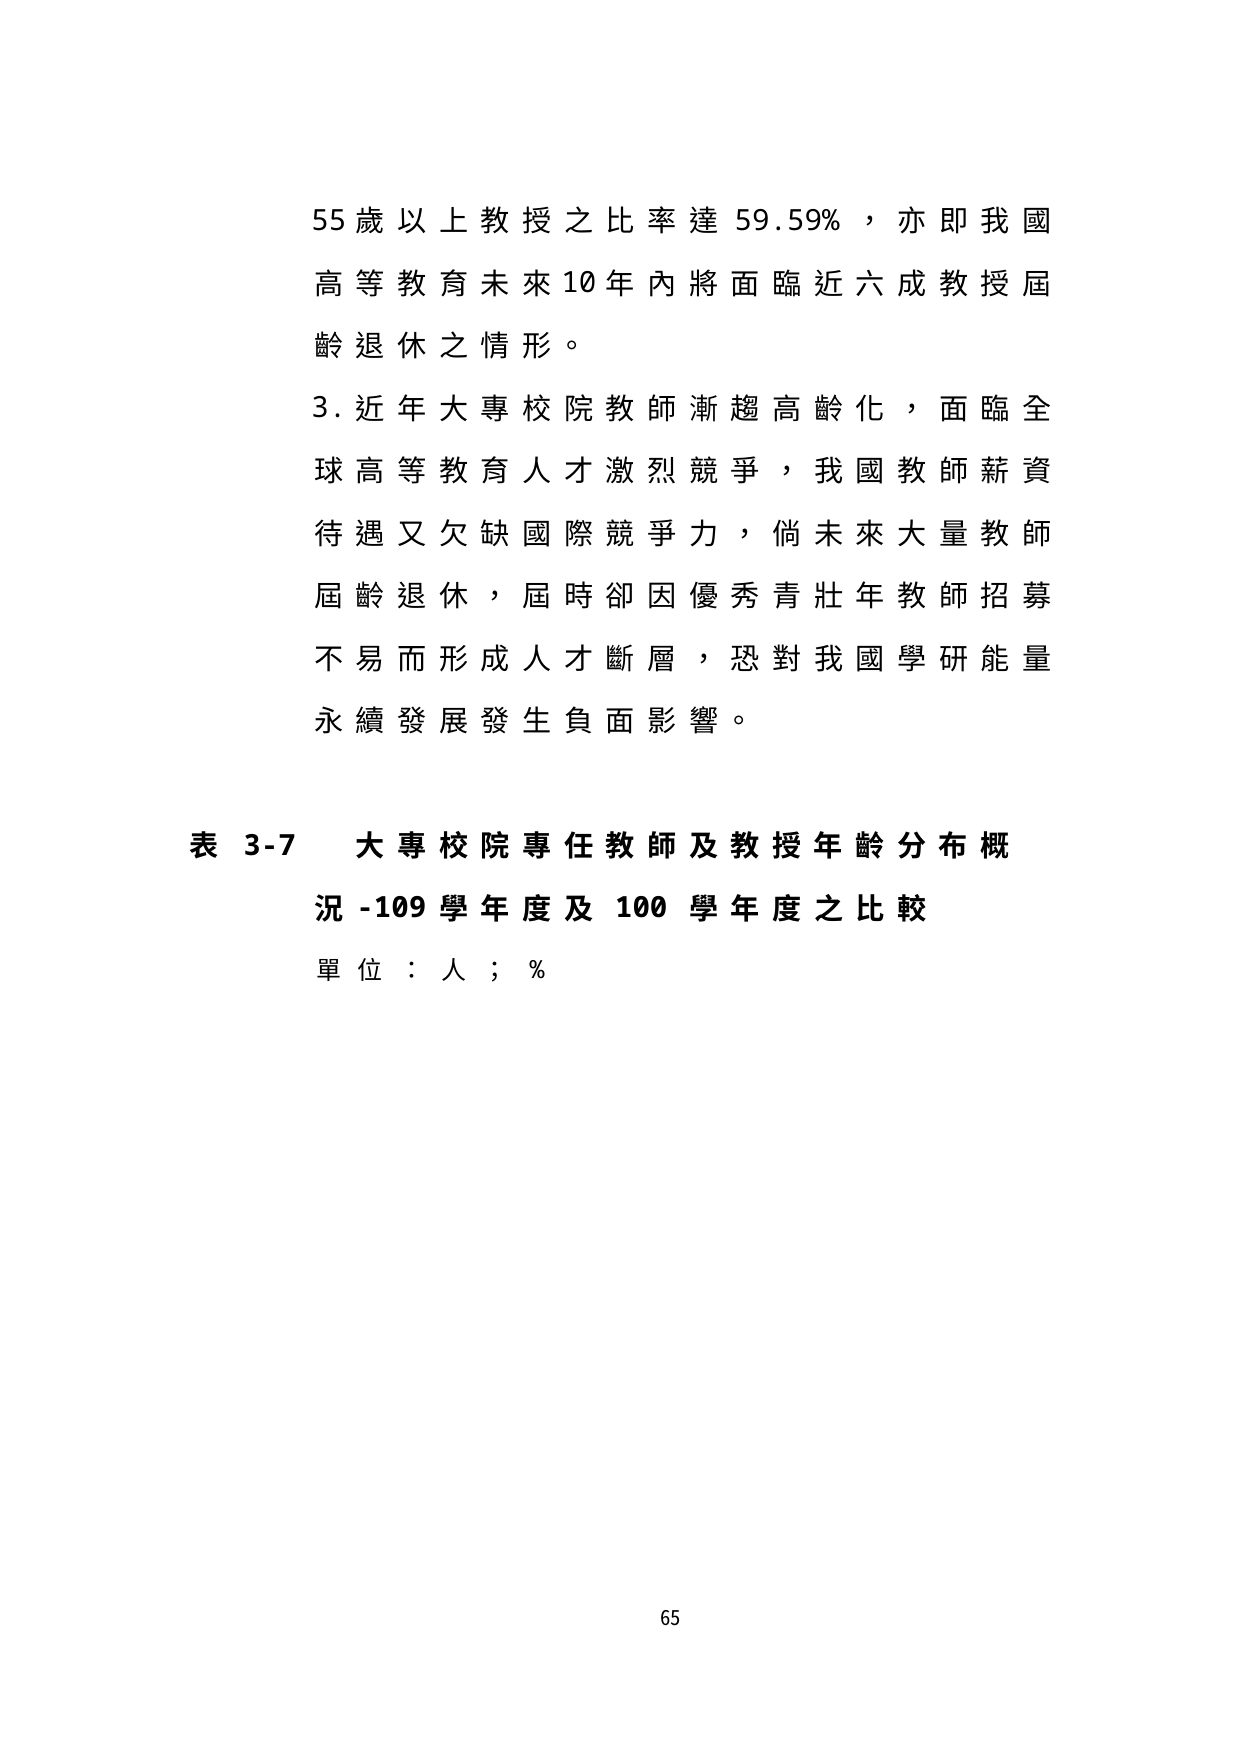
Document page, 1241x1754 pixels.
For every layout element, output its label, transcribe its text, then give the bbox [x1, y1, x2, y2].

text 3.近年大專校院教師漸趨高齡化，面臨全球高等教育人才激烈競爭，我國教師薪資待遇又欠缺國際競爭力，倘未來大量教師屆齡退休，屆時卻因優秀青壯年教師招募不易而形成人才斷層，恐對我國學研能量永續發展發生負面影響。 [271, 365, 1058, 740]
text 表3-7 大專校院專任教師及教授年齡分布概況-109學年度及100學年度之比較 單位：人；% [180, 802, 1058, 990]
text 55歲以上教授之比率達59.59%，亦即我國高等教育未來10年內將面臨近六成教授屆齡退休之情形。 [271, 177, 1058, 365]
